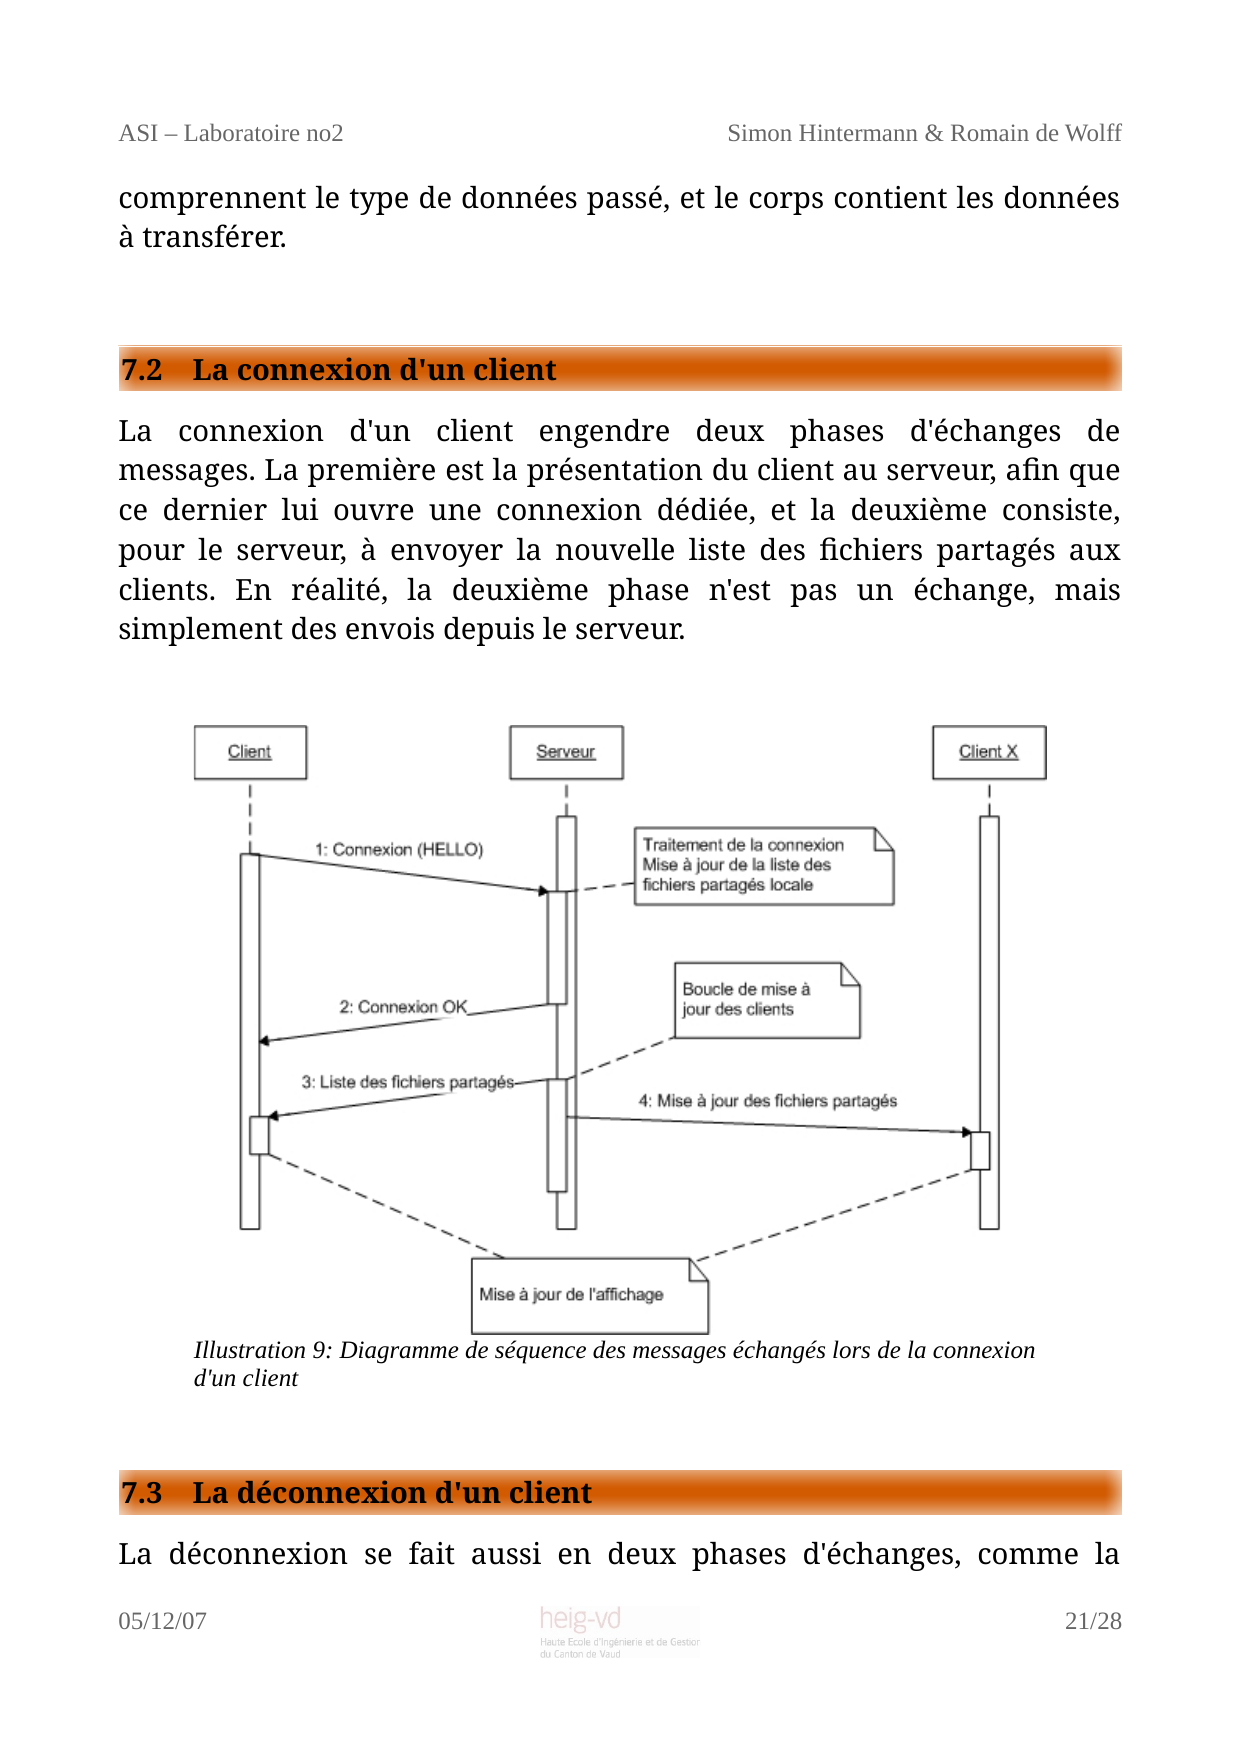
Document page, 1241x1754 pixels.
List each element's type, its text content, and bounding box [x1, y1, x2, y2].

picture [540, 1606, 700, 1658]
text La connexion d'un client engendre deux phases d'échanges de messages. La première est la présentation du client au serveur, afin que ce dernier lui ouvre une connexion dédiée, et la deuxième consiste, pour le serveur, à envoyer la nouvelle liste des fichiers partagés aux clients. En réalité, la deuxième phase n'est pas un échange, mais simplement des envois depuis le serveur. [118, 410, 1122, 648]
text Illustration 9: Diagramme de séquence des messages échangés lors de la connexion d'un client [193, 1335, 1047, 1392]
text La déconnexion se fait aussi en deux phases d'échanges, comme la [118, 1533, 1122, 1573]
subtitle La connexion d'un client [119, 347, 1122, 391]
text comprennent le type de données passé, et le corps contient les données à transférer. [118, 177, 1122, 256]
subtitle La déconnexion d'un client [119, 1470, 1122, 1515]
picture [193, 725, 1047, 1335]
